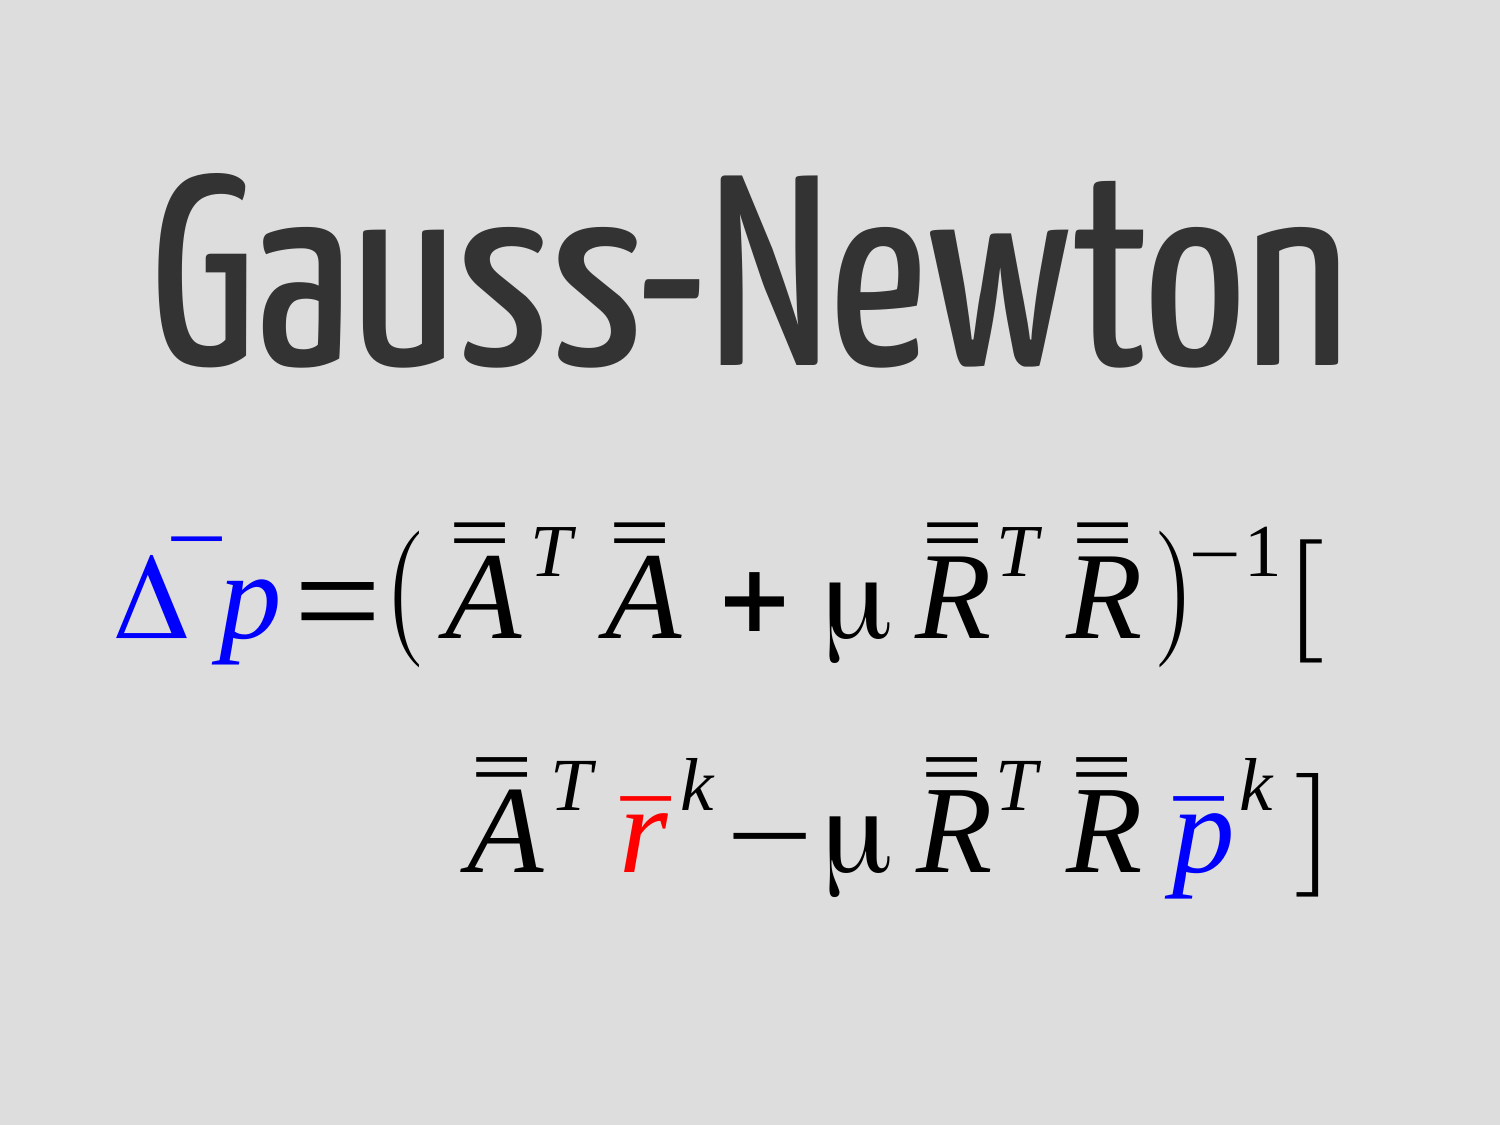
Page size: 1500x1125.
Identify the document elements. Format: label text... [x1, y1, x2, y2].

chart [448, 743, 1334, 904]
title Gauss-Newton [75, 0, 1425, 514]
chart [104, 509, 1335, 674]
